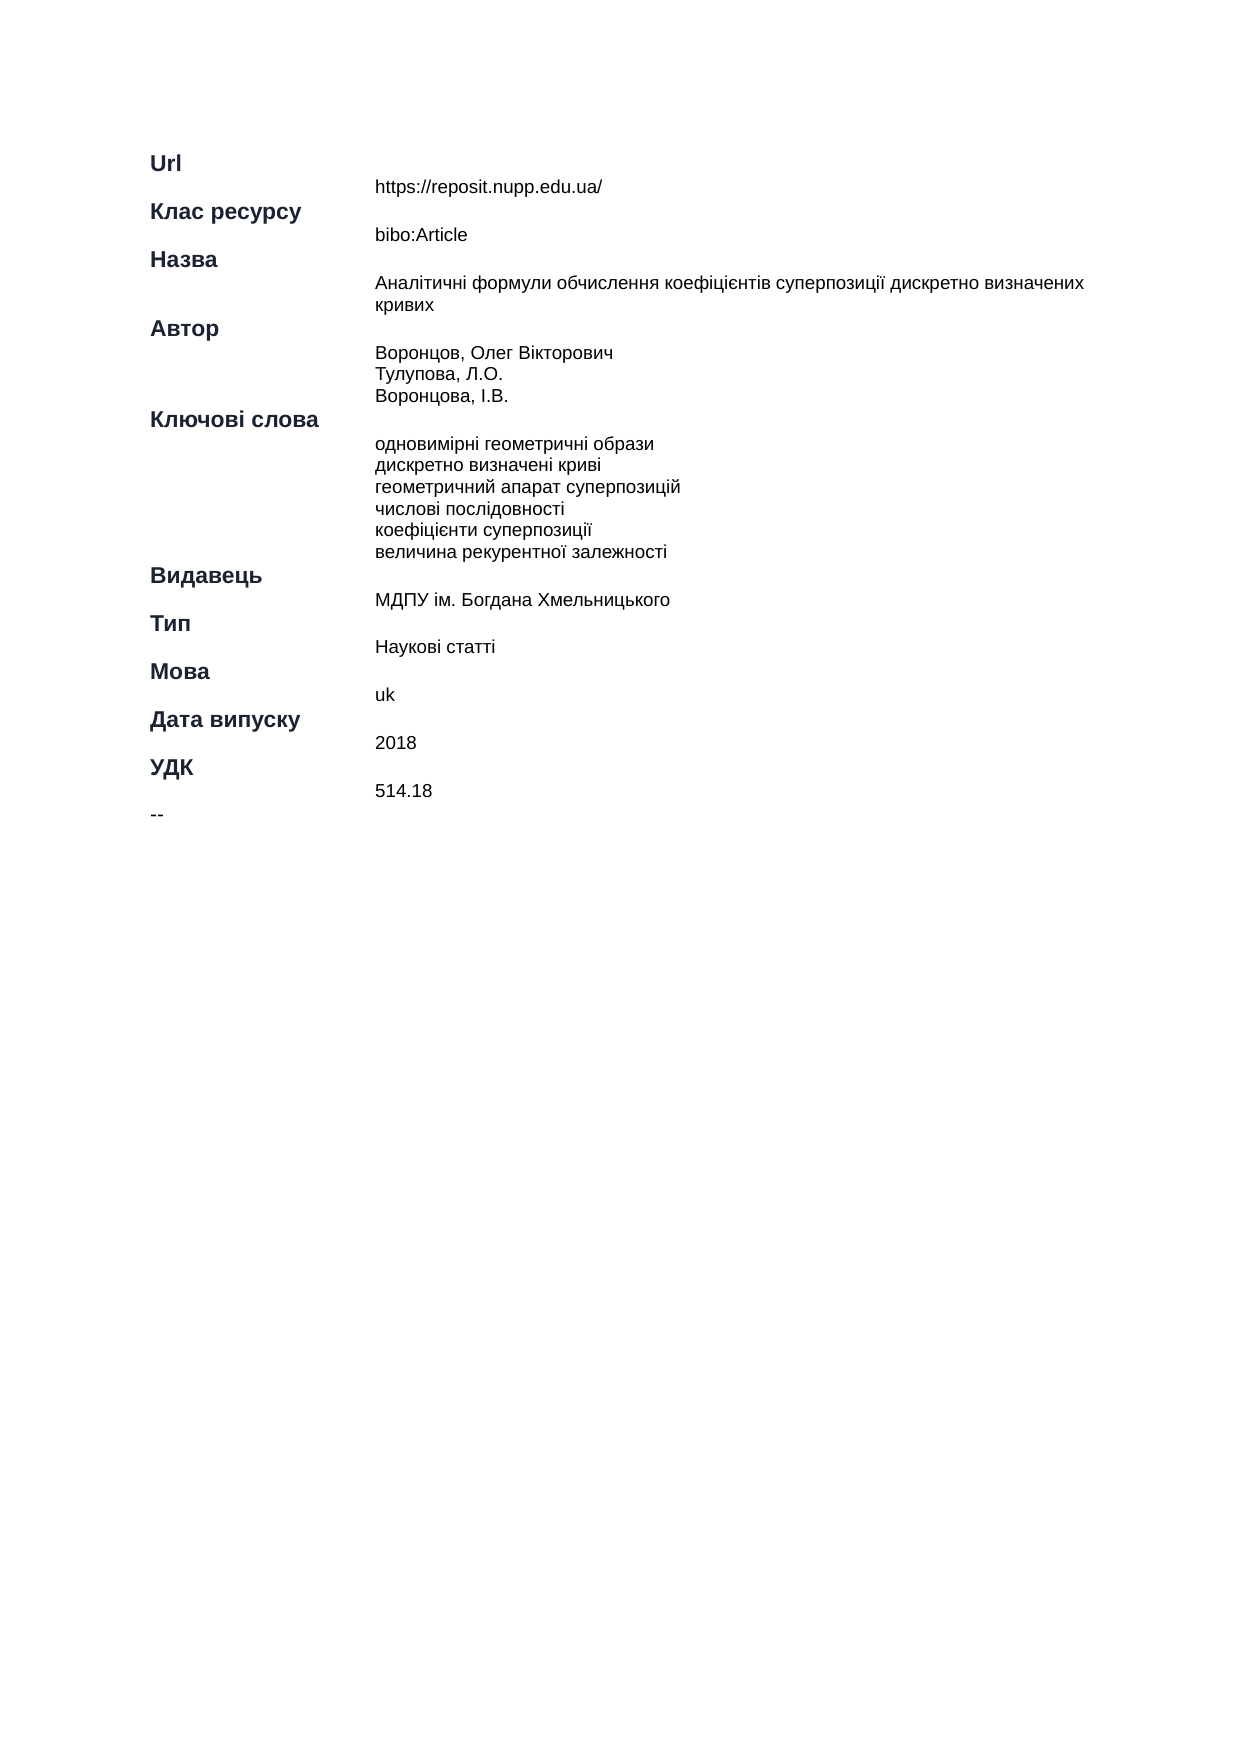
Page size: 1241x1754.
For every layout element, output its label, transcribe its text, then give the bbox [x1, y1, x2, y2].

text Видавець [150, 562, 1090, 588]
text 514.18 [375, 780, 1090, 802]
text -- [150, 802, 1090, 826]
text Дата випуску [150, 706, 1090, 732]
text одновимірні геометричні образи [375, 433, 1090, 454]
text числові послідовності [375, 497, 1090, 519]
text Автор [150, 315, 1090, 342]
text Назва [150, 246, 1090, 272]
text Клас ресурсу [150, 198, 1090, 224]
text дискретно визначені криві [375, 454, 1090, 476]
text uk [375, 684, 1090, 706]
text Ключові слова [150, 406, 1090, 433]
text геометричний апарат суперпозицій [375, 476, 1090, 497]
text Воронцов, Олег Вікторович [375, 342, 1090, 363]
text Тулупова, Л.О. [375, 363, 1090, 385]
text величина рекурентної залежності [375, 541, 1090, 562]
text МДПУ ім. Богдана Хмельницького [375, 588, 1090, 610]
text https://reposit.nupp.edu.ua/ [375, 176, 1090, 198]
text УДК [150, 754, 1090, 780]
text 2018 [375, 732, 1090, 754]
text Мова [150, 658, 1090, 684]
text Наукові статті [375, 636, 1090, 658]
text Url [150, 150, 1090, 176]
text Воронцова, І.В. [375, 385, 1090, 406]
text коефіцієнти суперпозиції [375, 519, 1090, 541]
text Аналітичні формули обчислення коефіцієнтів суперпозиції дискретно визначених кривих [375, 272, 1090, 315]
text Тип [150, 610, 1090, 636]
text bibo:Article [375, 224, 1090, 246]
